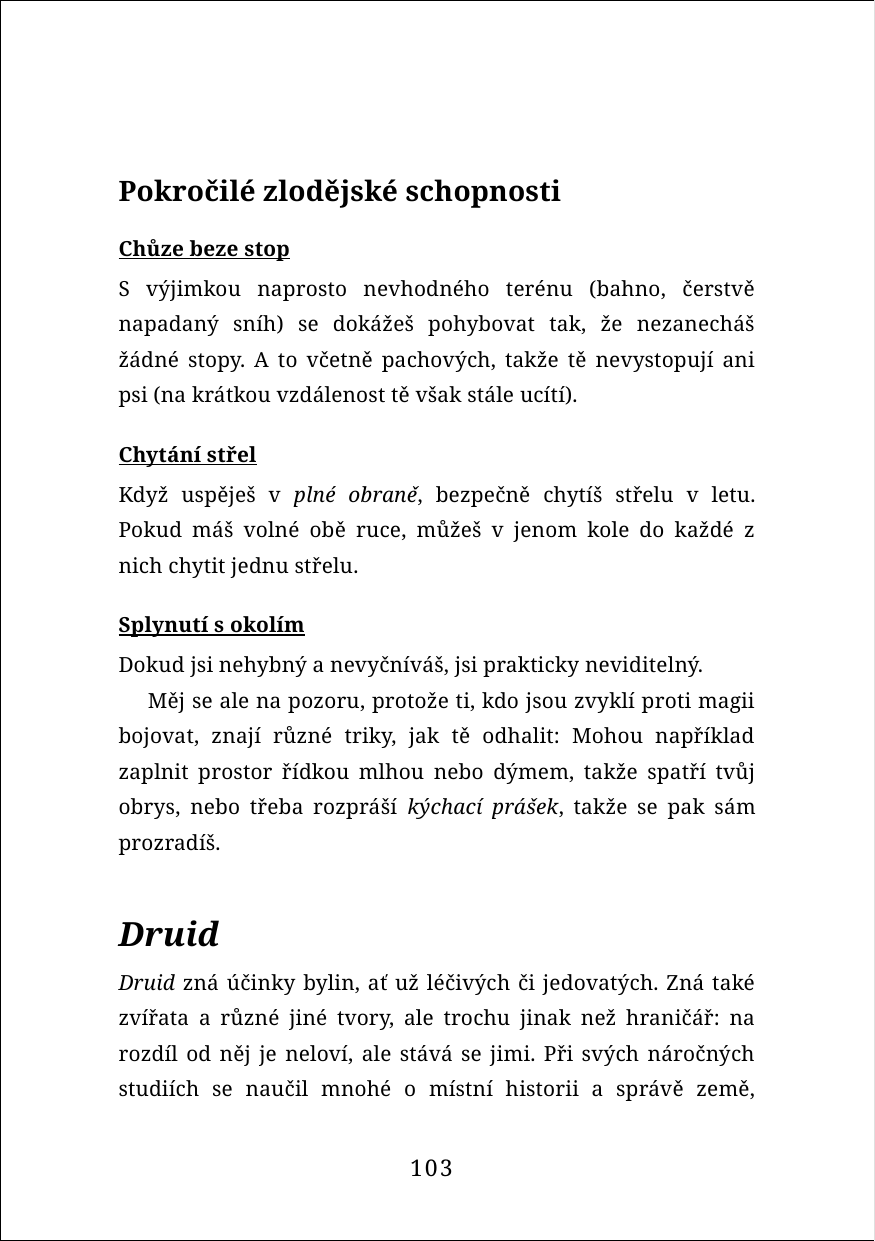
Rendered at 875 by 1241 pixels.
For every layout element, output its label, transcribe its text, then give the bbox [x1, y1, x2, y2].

text Když uspěješ v plné obraně, bezpečně chytíš střelu v letu. Pokud máš volné obě ruce, můžeš v jenom kole do každé z nich chytit jednu střelu. [118, 480, 756, 579]
subtitle Splynutí s okolím [118, 610, 756, 638]
subtitle Chůze beze stop [118, 234, 756, 262]
subtitle Chytání střel [118, 440, 756, 468]
subtitle Pokročilé zlodějské schopnosti [118, 172, 756, 210]
subtitle Druid [118, 911, 756, 956]
text Druid zná účinky bylin, ať už léčivých či jedovatých. Zná také zvířata a různé jiné tvory, ale trochu jinak než hraničář: na rozdíl od něj je neloví, ale stává se jimi. Při svých náročných studiích se naučil mnohé o místní historii a správě země, [118, 968, 756, 1103]
text S výjimkou naprosto nevhodného terénu (bahno, čerstvě napadaný sníh) se dokážeš pohybovat tak, že nezanecháš žádné stopy. A to včetně pachových, takže tě nevystopují ani psi (na krátkou vzdálenost tě však stále ucítí). [118, 274, 756, 409]
text Dokud jsi nehybný a nevyčníváš, jsi prakticky neviditelný. Měj se ale na pozoru, protože ti, kdo jsou zvyklí proti magii bojovat, znají různé triky, jak tě odhalit: Mohou například zaplnit prostor řídkou mlhou nebo dýmem, takže spatří tvůj obrys, nebo třeba rozpráší kýchací prášek, takže se pak sám prozradíš. [118, 650, 756, 856]
